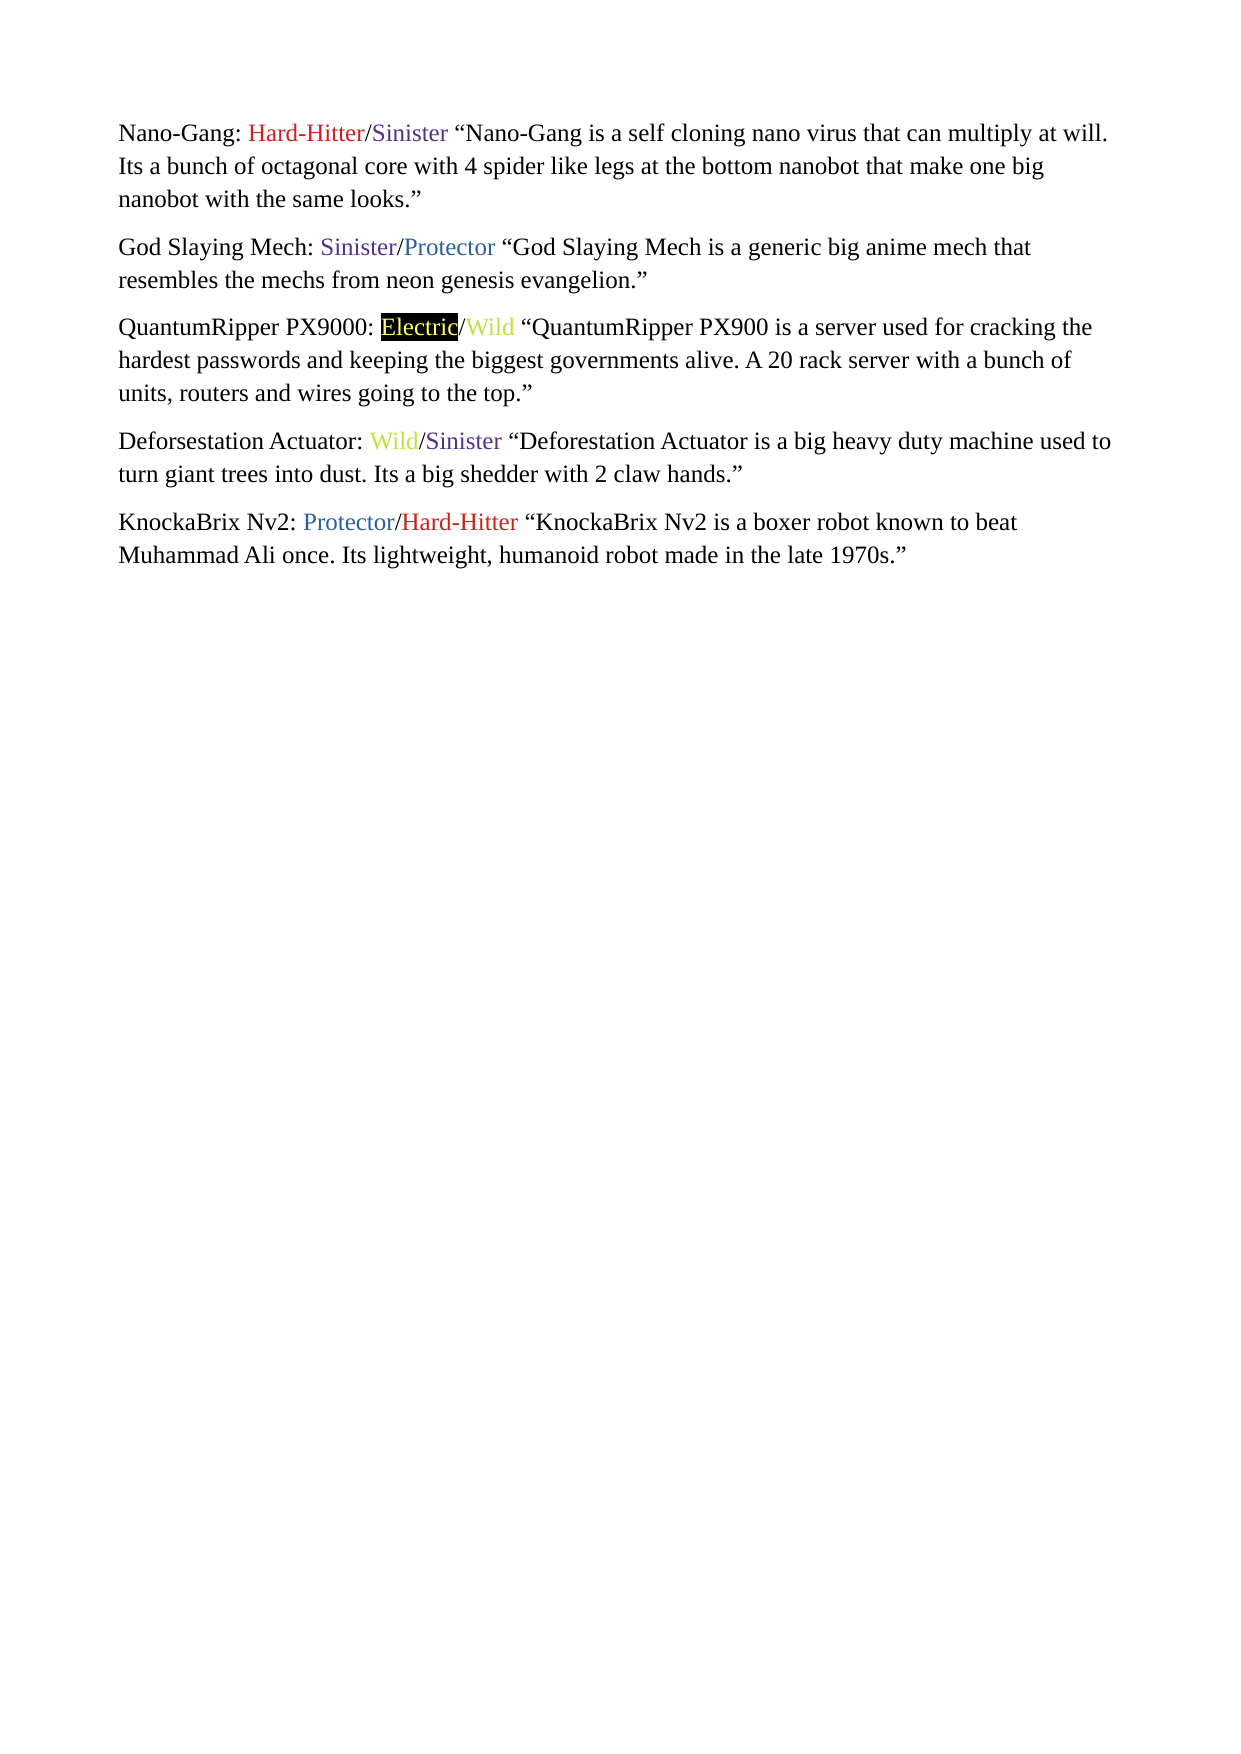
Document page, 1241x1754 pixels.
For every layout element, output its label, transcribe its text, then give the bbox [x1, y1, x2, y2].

text KnockaBrix Nv2: Protector/Hard-Hitter “KnockaBrix Nv2 is a boxer robot known to beat Muhammad Ali once. Its lightweight, humanoid robot made in the late 1970s.” [118, 507, 1122, 568]
text Deforsestation Actuator: Wild/Sinister “Deforestation Actuator is a big heavy duty machine used to turn giant trees into dust. Its a big shedder with 2 claw hands.” [118, 426, 1122, 488]
text QuantumRipper PX9000: Electric/Wild “QuantumRipper PX900 is a server used for cracking the hardest passwords and keeping the biggest governments alive. A 20 rack server with a bunch of units, routers and wires going to the top.” [118, 312, 1122, 407]
text Nano-Gang: Hard-Hitter/Sinister “Nano-Gang is a self cloning nano virus that can multiply at will. Its a bunch of octagonal core with 4 spider like legs at the bottom nanobot that make one big nanobot with the same looks.” [118, 118, 1122, 213]
text God Slaying Mech: Sinister/Protector “God Slaying Mech is a generic big anime mech that resembles the mechs from neon genesis evangelion.” [118, 232, 1122, 293]
